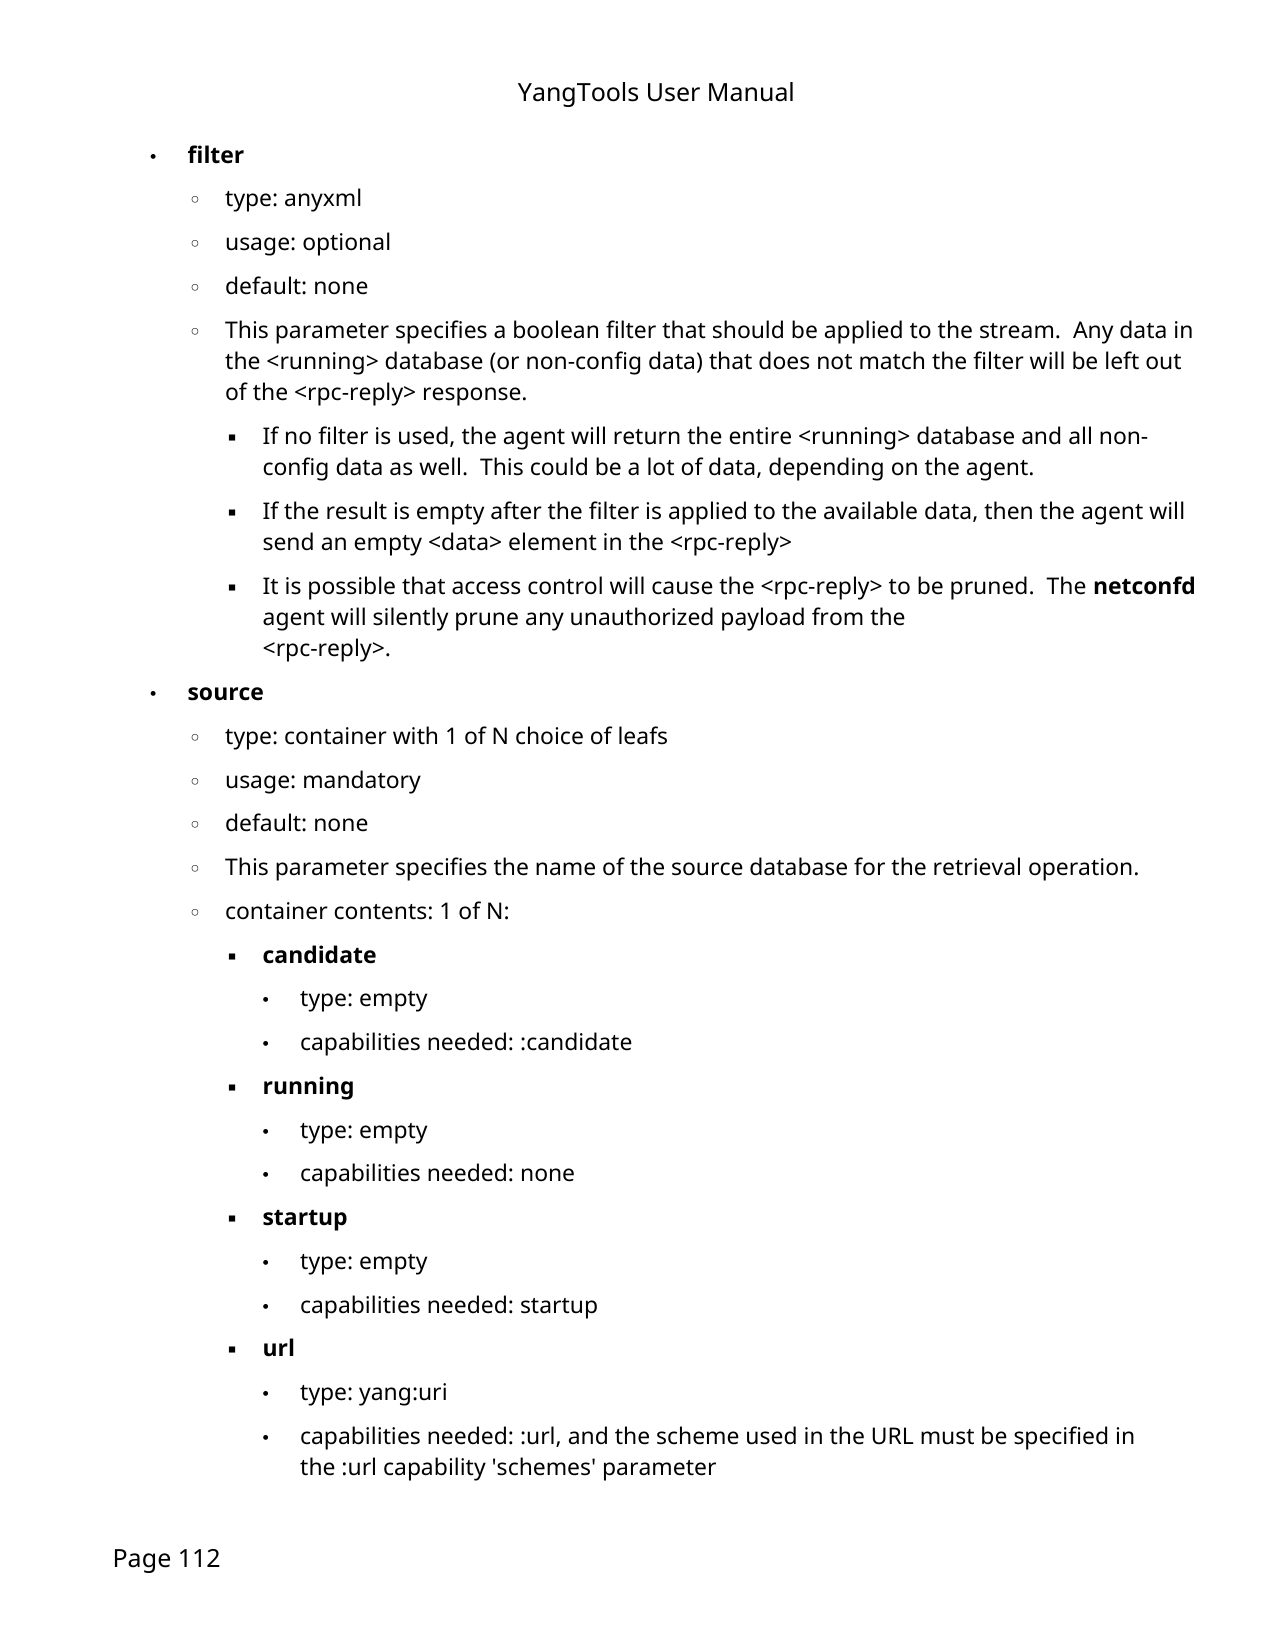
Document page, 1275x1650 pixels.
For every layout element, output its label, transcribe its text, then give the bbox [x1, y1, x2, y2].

list running [225, 1070, 1200, 1101]
list type: empty [262, 1245, 1200, 1276]
list type: container with 1 of N choice of leafs [187, 720, 1200, 751]
list It is possible that access control will cause the <rpc-reply> to be pruned. The netconfd agent will silently prune any unauthorized payload from the <rpc-reply>. [225, 570, 1200, 663]
list This parameter specifies a boolean filter that should be applied to the stream. Any data in the <running> database (or non-config data) that does not match the filter will be left out of the <rpc-reply> response. [187, 313, 1200, 407]
list filter [150, 138, 1200, 170]
list This parameter specifies the name of the source database for the retrieval operation. [187, 851, 1200, 882]
list capabilities needed: :candidate [262, 1026, 1200, 1057]
list source [150, 676, 1200, 707]
list usage: optional [187, 226, 1200, 257]
list startup [225, 1201, 1200, 1232]
list candidate [225, 938, 1200, 970]
list capabilities needed: none [262, 1157, 1200, 1188]
list capabilities needed: startup [262, 1288, 1200, 1320]
list url [225, 1332, 1200, 1363]
list container contents: 1 of N: [187, 895, 1200, 926]
list usage: mandatory [187, 763, 1200, 795]
list capabilities needed: :url, and the scheme used in the URL must be specified in the :url capability 'schemes' parameter [262, 1420, 1200, 1482]
list type: empty [262, 982, 1200, 1013]
list default: none [187, 270, 1200, 301]
list If the result is empty after the filter is applied to the available data, then the agent will send an empty <data> element in the <rpc-reply> [225, 495, 1200, 557]
list default: none [187, 807, 1200, 838]
list type: empty [262, 1113, 1200, 1145]
list type: anyxml [187, 182, 1200, 213]
list type: yang:uri [262, 1376, 1200, 1407]
list If no filter is used, the agent will return the entire <running> database and all non-config data as well. This could be a lot of data, depending on the agent. [225, 420, 1200, 482]
